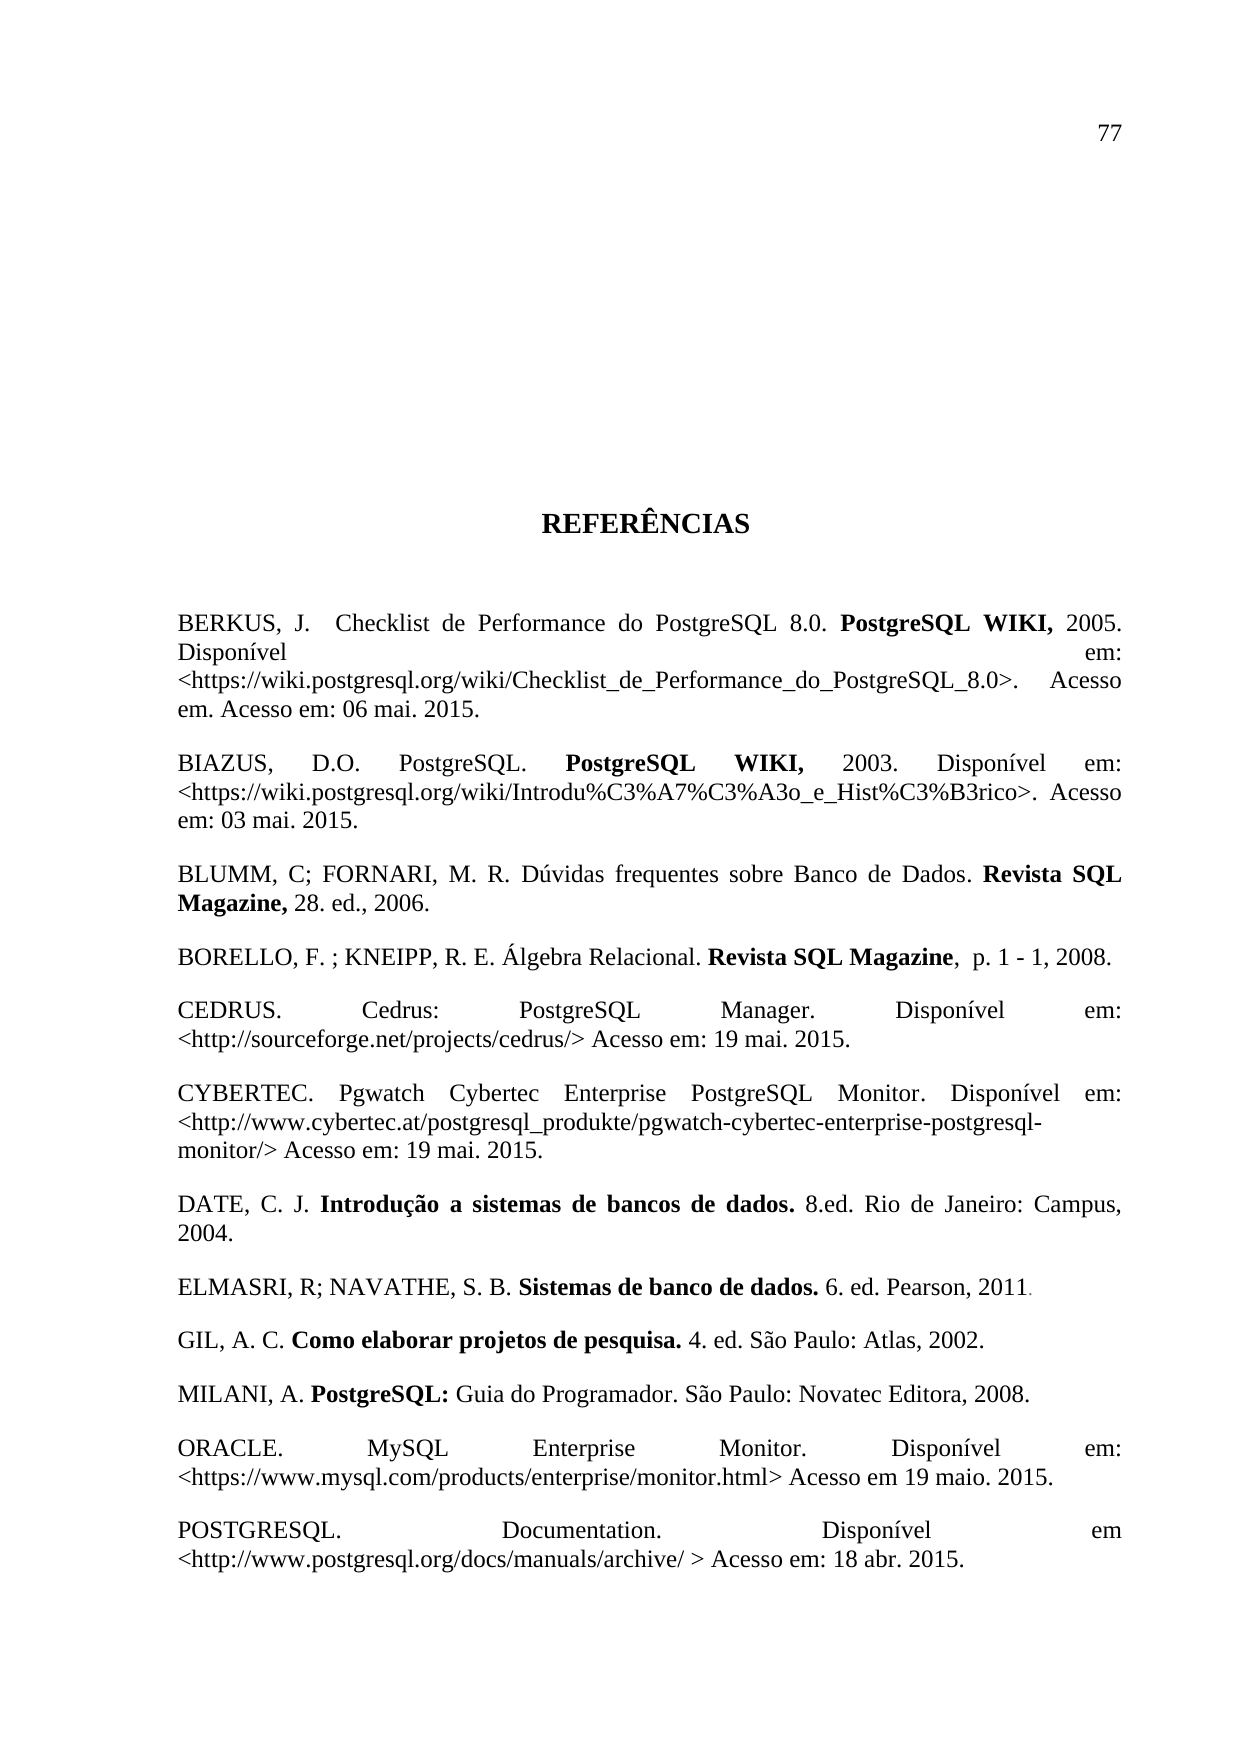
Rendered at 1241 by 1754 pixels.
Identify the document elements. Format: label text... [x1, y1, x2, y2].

text CEDRUS. Cedrus: PostgreSQL Manager. Disponível em: <http://sourceforge.net/projects/cedrus/> Acesso em: 19 mai. 2015. [177, 995, 1122, 1053]
text ELMASRI, R; NAVATHE, S. B. Sistemas de banco de dados. 6. ed. Pearson, 2011. [177, 1272, 1122, 1300]
text DATE, C. J. Introdução a sistemas de bancos de dados. 8.ed. Rio de Janeiro: Campus, 2004. [177, 1189, 1122, 1247]
text MILANI, A. PostgreSQL: Guia do Programador. São Paulo: Novatec Editora, 2008. [177, 1379, 1122, 1408]
text BORELLO, F. ; KNEIPP, R. E. Álgebra Relacional. Revista SQL Magazine, p. 1 - 1, 2008. [177, 942, 1122, 970]
text Referências [177, 506, 1122, 540]
text ORACLE. MySQL Enterprise Monitor. Disponível em: <https://www.mysql.com/products/enterprise/monitor.html> Acesso em 19 maio. 2015. [177, 1433, 1122, 1490]
text BERKUS, J. Checklist de Performance do PostgreSQL 8.0. PostgreSQL WIKI, 2005. Disponível em: <https://wiki.postgresql.org/wiki/Checklist_de_Performance_do_PostgreSQL_8.0>. Acesso em. Acesso em: 06 mai. 2015. [177, 608, 1122, 723]
text BIAZUS, D.O. PostgreSQL. PostgreSQL WIKI, 2003. Disponível em: <https://wiki.postgresql.org/wiki/Introdu%C3%A7%C3%A3o_e_Hist%C3%B3rico>. Acesso em: 03 mai. 2015. [177, 748, 1122, 834]
text CYBERTEC. Pgwatch Cybertec Enterprise PostgreSQL Monitor. Disponível em: <http://www.cybertec.at/postgresql_produkte/pgwatch-cybertec-enterprise-postgresql-monitor/> Acesso em: 19 mai. 2015. [177, 1078, 1122, 1164]
text GIL, A. C. Como elaborar projetos de pesquisa. 4. ed. São Paulo: Atlas, 2002. [177, 1325, 1122, 1354]
text BLUMM, C; FORNARI, M. R. Dúvidas frequentes sobre Banco de Dados. Revista SQL Magazine, 28. ed., 2006. [177, 859, 1122, 917]
text POSTGRESQL. Documentation. Disponível em <http://www.postgresql.org/docs/manuals/archive/ > Acesso em: 18 abr. 2015. [177, 1515, 1122, 1573]
